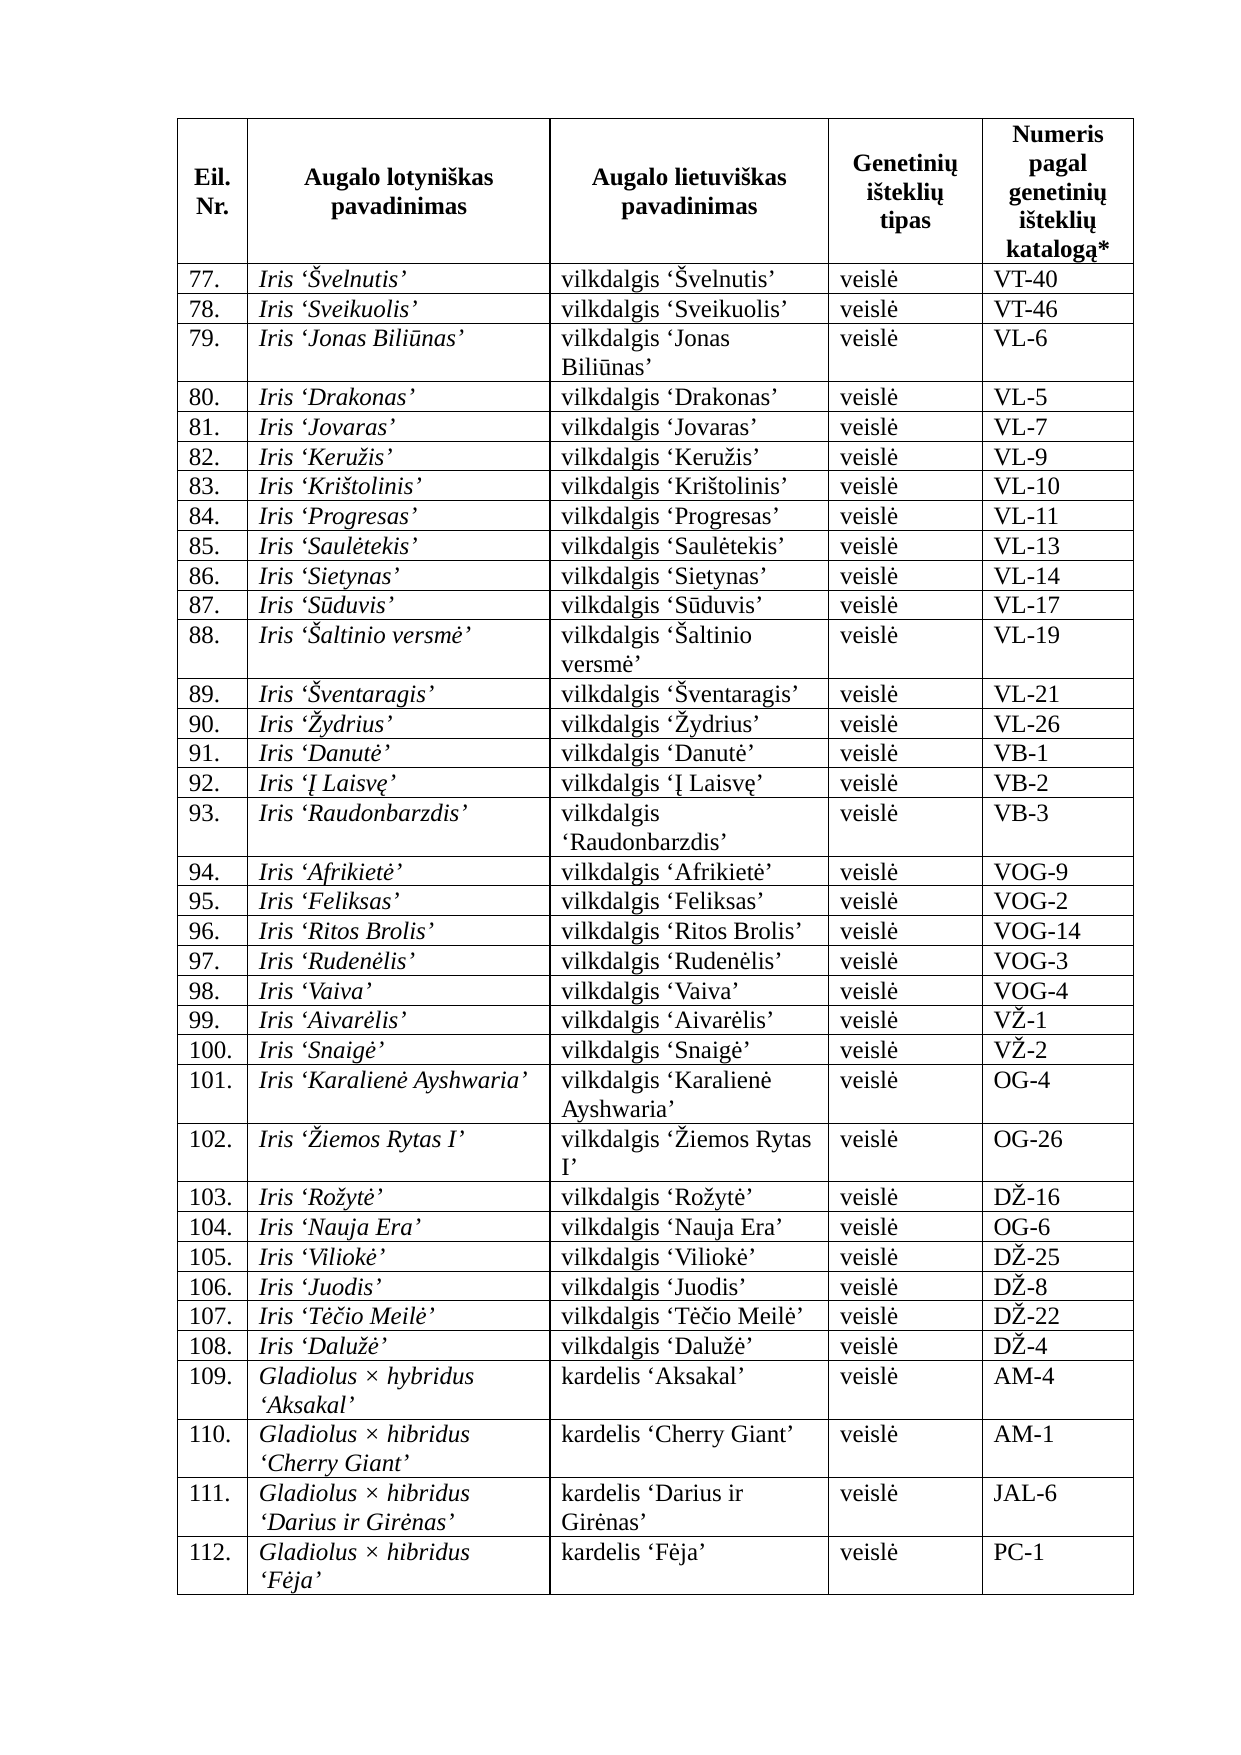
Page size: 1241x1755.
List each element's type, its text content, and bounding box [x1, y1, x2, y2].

table_cell VL-6 [983, 324, 1133, 381]
table_cell vilkdalgis ‘Afrikietė’ [551, 857, 828, 885]
table_cell veislė [829, 1182, 982, 1211]
table_cell veislė [829, 709, 982, 737]
table_cell VL-14 [983, 561, 1133, 589]
table_cell kardelis ‘Darius ir Girėnas’ [551, 1478, 828, 1536]
table_cell veislė [829, 1537, 982, 1594]
table_cell OG-26 [983, 1124, 1133, 1181]
table_header Augalo lotyniškas pavadinimas [248, 119, 549, 263]
table_cell vilkdalgis ‘Danutė’ [551, 739, 828, 767]
table_cell veislė [829, 531, 982, 560]
table_cell VB-1 [983, 739, 1133, 767]
table_cell vilkdalgis ‘Sveikuolis’ [551, 294, 828, 322]
table_cell 87. [178, 591, 247, 619]
table_cell veislė [829, 561, 982, 589]
table_cell DŽ-22 [983, 1301, 1133, 1330]
table_cell vilkdalgis ‘Šaltinio versmė’ [551, 620, 828, 678]
table_cell veislė [829, 1006, 982, 1034]
table_cell vilkdalgis ‘Jovaras’ [551, 412, 828, 441]
table_cell Iris ‘Nauja Era’ [248, 1212, 549, 1241]
table_cell VOG-2 [983, 886, 1133, 915]
table_cell veislė [829, 798, 982, 856]
table_cell 103. [178, 1182, 247, 1211]
table_cell VT-46 [983, 294, 1133, 322]
table_cell 105. [178, 1242, 247, 1271]
table_cell vilkdalgis ‘Šventaragis’ [551, 679, 828, 708]
table_cell VB-2 [983, 768, 1133, 797]
table_cell Iris ‘Rudenėlis’ [248, 946, 549, 975]
table_cell 89. [178, 679, 247, 708]
table_cell vilkdalgis ‘Ritos Brolis’ [551, 916, 828, 945]
table_cell VOG-9 [983, 857, 1133, 885]
table_cell vilkdalgis ‘Juodis’ [551, 1272, 828, 1300]
table_cell Iris ‘Afrikietė’ [248, 857, 549, 885]
table_cell veislė [829, 1478, 982, 1536]
table_cell vilkdalgis ‘Vaiva’ [551, 976, 828, 1004]
table_cell veislė [829, 382, 982, 411]
table_cell VL-11 [983, 501, 1133, 530]
table_cell vilkdalgis ‘Nauja Era’ [551, 1212, 828, 1241]
table_cell Gladiolus × hibridus ‘Darius ir Girėnas’ [248, 1478, 549, 1536]
table_cell 99. [178, 1006, 247, 1034]
table_cell Iris ‘Šaltinio versmė’ [248, 620, 549, 678]
table_cell Iris ‘Karalienė Ayshwaria’ [248, 1065, 549, 1123]
table_cell Gladiolus × hybridus ‘Aksakal’ [248, 1361, 549, 1418]
table_cell 88. [178, 620, 247, 678]
table_cell Iris ‘Žiemos Rytas I’ [248, 1124, 549, 1181]
table_cell 86. [178, 561, 247, 589]
table_cell kardelis ‘Fėja’ [551, 1537, 828, 1594]
table_cell VL-17 [983, 591, 1133, 619]
table_cell vilkdalgis ‘Progresas’ [551, 501, 828, 530]
table_cell Iris ‘Sveikuolis’ [248, 294, 549, 322]
table_cell Iris ‘Į Laisvę’ [248, 768, 549, 797]
table_cell veislė [829, 501, 982, 530]
table_cell vilkdalgis ‘Dalužė’ [551, 1331, 828, 1360]
table_cell vilkdalgis ‘Aivarėlis’ [551, 1006, 828, 1034]
table_cell veislė [829, 1212, 982, 1241]
table_cell Iris ‘Juodis’ [248, 1272, 549, 1300]
table_cell 95. [178, 886, 247, 915]
table_cell vilkdalgis ‘Drakonas’ [551, 382, 828, 411]
table_cell Iris ‘Viliokė’ [248, 1242, 549, 1271]
table_cell veislė [829, 1035, 982, 1064]
table_cell 94. [178, 857, 247, 885]
table_cell 107. [178, 1301, 247, 1330]
table_cell Iris ‘Saulėtekis’ [248, 531, 549, 560]
table_cell vilkdalgis ‘Į Laisvę’ [551, 768, 828, 797]
table_cell Iris ‘Sietynas’ [248, 561, 549, 589]
table_cell 111. [178, 1478, 247, 1536]
table_cell vilkdalgis ‘Sūduvis’ [551, 591, 828, 619]
table_cell veislė [829, 1361, 982, 1418]
table_cell 80. [178, 382, 247, 411]
table_cell Iris ‘Šventaragis’ [248, 679, 549, 708]
table_cell veislė [829, 620, 982, 678]
table_cell kardelis ‘Cherry Giant’ [551, 1420, 828, 1477]
table_cell VL-7 [983, 412, 1133, 441]
table_cell Iris ‘Feliksas’ [248, 886, 549, 915]
table_cell vilkdalgis ‘Raudonbarzdis’ [551, 798, 828, 856]
table_cell Iris ‘Danutė’ [248, 739, 549, 767]
table_cell 109. [178, 1361, 247, 1418]
table_cell veislė [829, 739, 982, 767]
table_cell VB-3 [983, 798, 1133, 856]
table_cell VOG-3 [983, 946, 1133, 975]
table_cell 112. [178, 1537, 247, 1594]
table_cell veislė [829, 591, 982, 619]
table_cell vilkdalgis ‘Žiemos Rytas I’ [551, 1124, 828, 1181]
table_cell vilkdalgis ‘Jonas Biliūnas’ [551, 324, 828, 381]
table_cell 101. [178, 1065, 247, 1123]
table_cell VL-9 [983, 442, 1133, 470]
table_cell 83. [178, 471, 247, 500]
table_cell Iris ‘Snaigė’ [248, 1035, 549, 1064]
table_cell OG-6 [983, 1212, 1133, 1241]
table_cell 77. [178, 264, 247, 293]
table_cell PC-1 [983, 1537, 1133, 1594]
table_cell Iris ‘Raudonbarzdis’ [248, 798, 549, 856]
table_cell veislė [829, 946, 982, 975]
table_cell 97. [178, 946, 247, 975]
table_cell 79. [178, 324, 247, 381]
table_cell Iris ‘Tėčio Meilė’ [248, 1301, 549, 1330]
table_cell VT-40 [983, 264, 1133, 293]
table_cell 85. [178, 531, 247, 560]
table_cell veislė [829, 442, 982, 470]
table_cell veislė [829, 412, 982, 441]
table_cell OG-4 [983, 1065, 1133, 1123]
table_cell 110. [178, 1420, 247, 1477]
table_cell vilkdalgis ‘Žydrius’ [551, 709, 828, 737]
table_cell 92. [178, 768, 247, 797]
table_cell veislė [829, 886, 982, 915]
table_cell 100. [178, 1035, 247, 1064]
table_cell Iris ‘Žydrius’ [248, 709, 549, 737]
table_cell vilkdalgis ‘Viliokė’ [551, 1242, 828, 1271]
table_cell veislė [829, 471, 982, 500]
table_cell VOG-4 [983, 976, 1133, 1004]
table_cell veislė [829, 1301, 982, 1330]
table_cell VŽ-1 [983, 1006, 1133, 1034]
table_cell vilkdalgis ‘Švelnutis’ [551, 264, 828, 293]
table_cell DŽ-16 [983, 1182, 1133, 1211]
table_cell kardelis ‘Aksakal’ [551, 1361, 828, 1418]
table_cell veislė [829, 324, 982, 381]
table_cell veislė [829, 1065, 982, 1123]
table_cell 106. [178, 1272, 247, 1300]
table_cell Iris ‘Progresas’ [248, 501, 549, 530]
table_cell VL-26 [983, 709, 1133, 737]
table_cell 96. [178, 916, 247, 945]
table_cell Iris ‘Dalužė’ [248, 1331, 549, 1360]
table_header Eil. Nr. [178, 119, 247, 263]
table_cell DŽ-8 [983, 1272, 1133, 1300]
table_cell VL-5 [983, 382, 1133, 411]
table_cell vilkdalgis ‘Sietynas’ [551, 561, 828, 589]
table_cell 93. [178, 798, 247, 856]
table_cell 81. [178, 412, 247, 441]
table_cell Iris ‘Vaiva’ [248, 976, 549, 1004]
table_cell 108. [178, 1331, 247, 1360]
table_cell veislė [829, 294, 982, 322]
table_cell veislė [829, 976, 982, 1004]
table_cell vilkdalgis ‘Karalienė Ayshwaria’ [551, 1065, 828, 1123]
table_header Genetinių išteklių tipas [829, 119, 982, 263]
table_cell VL-19 [983, 620, 1133, 678]
table_cell veislė [829, 1124, 982, 1181]
table_cell DŽ-4 [983, 1331, 1133, 1360]
table_header Augalo lietuviškas pavadinimas [551, 119, 828, 263]
table_cell Iris ‘Aivarėlis’ [248, 1006, 549, 1034]
table_cell veislė [829, 264, 982, 293]
table_cell VOG-14 [983, 916, 1133, 945]
table_cell Iris ‘Jovaras’ [248, 412, 549, 441]
table_cell AM-1 [983, 1420, 1133, 1477]
table_cell veislė [829, 1242, 982, 1271]
table_cell vilkdalgis ‘Feliksas’ [551, 886, 828, 915]
table_cell Iris ‘Drakonas’ [248, 382, 549, 411]
table_cell 90. [178, 709, 247, 737]
table_cell vilkdalgis ‘Krištolinis’ [551, 471, 828, 500]
table_cell Iris ‘Krištolinis’ [248, 471, 549, 500]
table_cell JAL-6 [983, 1478, 1133, 1536]
table_cell Iris ‘Jonas Biliūnas’ [248, 324, 549, 381]
table_cell veislė [829, 916, 982, 945]
table_cell VL-10 [983, 471, 1133, 500]
table_cell 78. [178, 294, 247, 322]
table_cell veislė [829, 1272, 982, 1300]
table_cell veislė [829, 1420, 982, 1477]
table_cell VŽ-2 [983, 1035, 1133, 1064]
table_cell vilkdalgis ‘Saulėtekis’ [551, 531, 828, 560]
table_cell Iris ‘Ritos Brolis’ [248, 916, 549, 945]
table_cell vilkdalgis ‘Rožytė’ [551, 1182, 828, 1211]
table_cell Iris ‘Švelnutis’ [248, 264, 549, 293]
table_cell 98. [178, 976, 247, 1004]
table_cell 84. [178, 501, 247, 530]
table_cell Iris ‘Sūduvis’ [248, 591, 549, 619]
table_cell 104. [178, 1212, 247, 1241]
table_cell vilkdalgis ‘Snaigė’ [551, 1035, 828, 1064]
table_cell AM-4 [983, 1361, 1133, 1418]
table_cell veislė [829, 768, 982, 797]
table_cell Iris ‘Keružis’ [248, 442, 549, 470]
table_cell vilkdalgis ‘Keružis’ [551, 442, 828, 470]
table_cell VL-21 [983, 679, 1133, 708]
table_cell 91. [178, 739, 247, 767]
table_cell Gladiolus × hibridus ‘Fėja’ [248, 1537, 549, 1594]
table_cell veislė [829, 857, 982, 885]
table_cell vilkdalgis ‘Tėčio Meilė’ [551, 1301, 828, 1330]
table_cell VL-13 [983, 531, 1133, 560]
table_cell 102. [178, 1124, 247, 1181]
table_cell veislė [829, 1331, 982, 1360]
table_cell DŽ-25 [983, 1242, 1133, 1271]
table_cell Gladiolus × hibridus ‘Cherry Giant’ [248, 1420, 549, 1477]
table_header Numeris pagal genetinių išteklių katalogą* [983, 119, 1133, 263]
table_cell Iris ‘Rožytė’ [248, 1182, 549, 1211]
table_cell veislė [829, 679, 982, 708]
table_cell 82. [178, 442, 247, 470]
table_cell vilkdalgis ‘Rudenėlis’ [551, 946, 828, 975]
